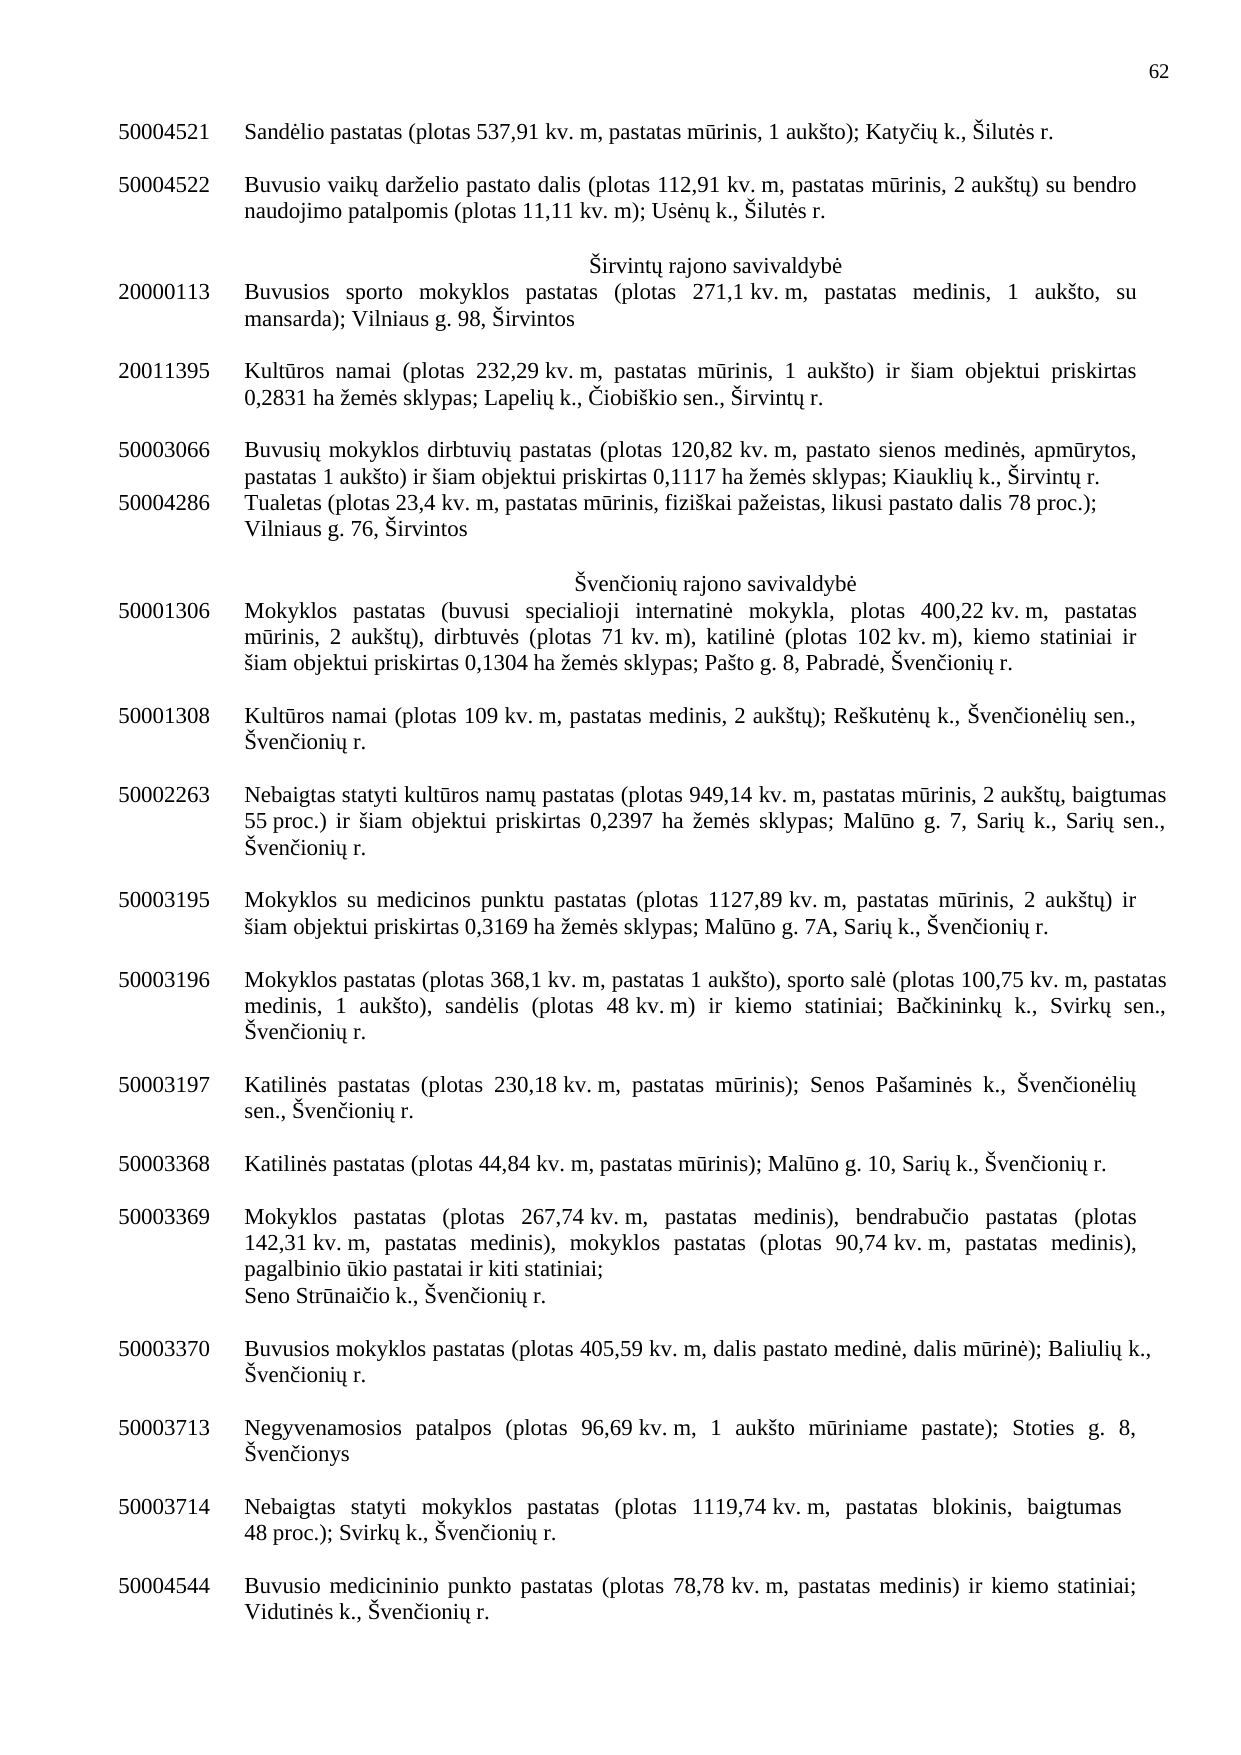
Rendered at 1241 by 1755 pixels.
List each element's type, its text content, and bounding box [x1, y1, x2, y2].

table_cell [1178, 1493, 1192, 1545]
table_cell [1198, 1176, 1240, 1203]
table_cell Mokyklos pastatas (buvusi specialioji internatinė mokykla, plotas 400,22 kv. m, pastatas mūrinis, 2 aukštų), dirbtuvės (plotas 71 kv. m), katilinė (plotas 102 kv. m), kiemo statiniai ir šiam objektui priskirtas 0,1304 ha žemės sklypas; Pašto g. 8, Pabradė, Švenčionių r. [233, 597, 1148, 676]
table_cell 50002263 [101, 781, 233, 860]
table_cell [1178, 278, 1192, 331]
table_cell Švenčionių rajono savivaldybė [233, 570, 1198, 597]
table_cell [1148, 1414, 1163, 1466]
table_cell [1198, 358, 1240, 410]
table_cell [1178, 702, 1192, 755]
table_cell Kultūros namai (plotas 232,29 kv. m, pastatas mūrinis, 1 aukšto) ir šiam objektui priskirtas 0,2831 ha žemės sklypas; Lapelių k., Čiobiškio sen., Širvintų r. [233, 358, 1148, 410]
table_cell [1198, 597, 1240, 676]
table_cell Kultūros namai (plotas 109 kv. m, pastatas medinis, 2 aukštų); Reškutėnų k., Švenčionėlių sen., Švenčionių r. [233, 702, 1148, 755]
table_cell [1198, 1414, 1240, 1466]
table_cell [1198, 410, 1240, 436]
table_cell [1198, 1203, 1240, 1308]
table_cell 50004544 [101, 1572, 233, 1624]
table_cell 20000113 [101, 278, 233, 331]
table_cell 50003370 [101, 1335, 233, 1387]
table_cell [1193, 1335, 1198, 1387]
table_cell [1163, 1335, 1178, 1387]
table_cell [1163, 436, 1178, 489]
table_cell [1198, 118, 1240, 144]
table_cell 50004286 [101, 489, 233, 542]
table_cell [1163, 171, 1178, 223]
table_cell [1148, 597, 1163, 676]
table_cell [1198, 1150, 1240, 1176]
table_cell [1193, 436, 1198, 489]
table_cell Mokyklos pastatas (plotas 267,74 kv. m, pastatas medinis), bendrabučio pastatas (plotas 142,31 kv. m, pastatas medinis), mokyklos pastatas (plotas 90,74 kv. m, pastatas medinis), pagalbinio ūkio pastatai ir kiti statiniai; Seno Strūnaičio k., Švenčionių r. [233, 1203, 1148, 1308]
table_cell [101, 1466, 1198, 1493]
table_cell [1198, 781, 1240, 860]
table_cell [1198, 1572, 1240, 1624]
table_cell [1193, 1071, 1198, 1124]
table_cell Buvusio vaikų darželio pastato dalis (plotas 112,91 kv. m, pastatas mūrinis, 2 aukštų) su bendro naudojimo patalpomis (plotas 11,11 kv. m); Usėnų k., Šilutės r. [233, 171, 1148, 223]
table_cell [1163, 702, 1178, 755]
table_cell [101, 939, 1198, 966]
table_cell [1198, 887, 1240, 939]
table_cell [1163, 118, 1178, 144]
table_cell [101, 1545, 1198, 1572]
table_cell Buvusios mokyklos pastatas (plotas 405,59 kv. m, dalis pastato medinė, dalis mūrinė); Baliulių k., Švenčionių r. [233, 1335, 1163, 1387]
table_cell 50004522 [101, 171, 233, 223]
table_cell [1148, 702, 1163, 755]
table_cell [1198, 939, 1240, 966]
table_cell Nebaigtas statyti mokyklos pastatas (plotas 1119,74 kv. m, pastatas blokinis, baigtumas 48 proc.); Svirkų k., Švenčionių r. [233, 1493, 1148, 1545]
table_cell [1163, 1150, 1178, 1176]
table_cell [101, 224, 1198, 250]
table_cell [1193, 887, 1198, 939]
table_cell [1163, 489, 1178, 542]
table_cell [1198, 252, 1240, 278]
table_cell [1198, 224, 1240, 250]
table_cell [101, 542, 1198, 568]
table_cell [1148, 887, 1163, 939]
table_cell [1198, 755, 1240, 781]
table_cell 50003368 [101, 1150, 233, 1176]
table_cell [1193, 1493, 1198, 1545]
table_cell [1178, 171, 1192, 223]
table_cell [1148, 436, 1163, 489]
table_cell [1198, 278, 1240, 331]
table_cell [101, 570, 233, 597]
table_cell [1198, 542, 1240, 568]
table_cell [1193, 489, 1198, 542]
table_cell Mokyklos pastatas (plotas 368,1 kv. m, pastatas 1 aukšto), sporto salė (plotas 100,75 kv. m, pastatas medinis, 1 aukšto), sandėlis (plotas 48 kv. m) ir kiemo statiniai; Bačkininkų k., Svirkų sen., Švenčionių r. [233, 966, 1178, 1045]
table_cell [101, 410, 1198, 436]
table_cell Buvusios sporto mokyklos pastatas (plotas 271,1 kv. m, pastatas medinis, 1 aukšto, su mansarda); Vilniaus g. 98, Širvintos [233, 278, 1148, 331]
table_cell 50003713 [101, 1414, 233, 1466]
table_cell 50003714 [101, 1493, 233, 1545]
table_cell [1193, 278, 1198, 331]
table_cell [1198, 1124, 1240, 1150]
table_cell [1178, 118, 1192, 144]
table_cell [1178, 489, 1192, 542]
table_cell [1198, 436, 1240, 489]
table_cell [1178, 966, 1192, 1045]
table_cell [1163, 597, 1178, 676]
table_cell Katilinės pastatas (plotas 230,18 kv. m, pastatas mūrinis); Senos Pašaminės k., Švenčionėlių sen., Švenčionių r. [233, 1071, 1148, 1124]
table_cell [1198, 1387, 1240, 1414]
table_cell [1148, 1493, 1163, 1545]
table_cell [1198, 1545, 1240, 1572]
table_cell [1193, 702, 1198, 755]
table_cell [1198, 676, 1240, 702]
table_cell [1148, 1150, 1163, 1176]
table_cell [1178, 597, 1192, 676]
table_cell 20011395 [101, 358, 233, 410]
table_cell [1178, 887, 1192, 939]
table_cell [1198, 1045, 1240, 1071]
table_cell Širvintų rajono savivaldybė [233, 252, 1198, 278]
table_cell [1163, 1493, 1178, 1545]
table_cell [101, 331, 1198, 357]
table_cell [101, 1124, 1198, 1150]
table_cell [1198, 1308, 1240, 1334]
table_cell Tualetas (plotas 23,4 kv. m, pastatas mūrinis, fiziškai pažeistas, likusi pastato dalis 78 proc.); Vilniaus g. 76, Širvintos [233, 489, 1148, 542]
table_cell [1148, 489, 1163, 542]
table_cell [1193, 781, 1198, 860]
table_cell [1193, 1203, 1198, 1308]
table_cell [1178, 1335, 1192, 1387]
table_cell [1198, 331, 1240, 357]
table_cell [1198, 489, 1240, 542]
table_cell [1163, 1572, 1178, 1624]
table_cell [1198, 171, 1240, 223]
table_cell [1178, 781, 1192, 860]
table_cell 50003197 [101, 1071, 233, 1124]
table_cell [1178, 1150, 1192, 1176]
table_cell [1178, 1572, 1192, 1624]
table_cell Buvusio medicininio punkto pastatas (plotas 78,78 kv. m, pastatas medinis) ir kiemo statiniai; Vidutinės k., Švenčionių r. [233, 1572, 1148, 1624]
table_cell [1178, 358, 1192, 410]
table_cell [1193, 966, 1198, 1045]
table_cell [1148, 358, 1163, 410]
table_cell [1163, 1203, 1178, 1308]
table_cell [1148, 118, 1163, 144]
table_cell [1178, 1203, 1192, 1308]
table_cell [1163, 1071, 1178, 1124]
table_cell [1148, 278, 1163, 331]
table_cell [101, 860, 1198, 887]
table_cell [1193, 171, 1198, 223]
table_cell 50001308 [101, 702, 233, 755]
table_cell [1198, 570, 1240, 597]
table_cell [1198, 1493, 1240, 1545]
table_cell [1148, 1203, 1163, 1308]
table_cell [1198, 966, 1240, 1045]
table_cell [1198, 860, 1240, 887]
table_cell [101, 755, 1198, 781]
table_cell [1193, 1414, 1198, 1466]
table_cell 50003195 [101, 887, 233, 939]
table_cell [1163, 1414, 1178, 1466]
table_cell Buvusių mokyklos dirbtuvių pastatas (plotas 120,82 kv. m, pastato sienos medinės, apmūrytos, pastatas 1 aukšto) ir šiam objektui priskirtas 0,1117 ha žemės sklypas; Kiauklių k., Širvintų r. [233, 436, 1148, 489]
table_cell [1198, 145, 1240, 171]
table_cell [1148, 171, 1163, 223]
table_cell [1193, 597, 1198, 676]
table_cell [1193, 118, 1198, 144]
table_cell [1193, 358, 1198, 410]
table_cell [1148, 1071, 1163, 1124]
table_cell [1178, 1414, 1192, 1466]
table_cell Sandėlio pastatas (plotas 537,91 kv. m, pastatas mūrinis, 1 aukšto); Katyčių k., Šilutės r. [233, 118, 1148, 144]
table_cell [1198, 1466, 1240, 1493]
table_cell [1178, 1071, 1192, 1124]
table_cell [101, 676, 1198, 702]
table_cell [1163, 887, 1178, 939]
table_cell [101, 1176, 1198, 1203]
table_cell Negyvenamosios patalpos (plotas 96,69 kv. m, 1 aukšto mūriniame pastate); Stoties g. 8, Švenčionys [233, 1414, 1148, 1466]
table_cell [101, 252, 233, 278]
table_cell [101, 145, 1198, 171]
table_cell 50003196 [101, 966, 233, 1045]
table_cell Nebaigtas statyti kultūros namų pastatas (plotas 949,14 kv. m, pastatas mūrinis, 2 aukštų, baigtumas 55 proc.) ir šiam objektui priskirtas 0,2397 ha žemės sklypas; Malūno g. 7, Sarių k., Sarių sen., Švenčionių r. [233, 781, 1178, 860]
table_cell [1148, 1572, 1163, 1624]
table_cell [1198, 1335, 1240, 1387]
table_cell Mokyklos su medicinos punktu pastatas (plotas 1127,89 kv. m, pastatas mūrinis, 2 aukštų) ir šiam objektui priskirtas 0,3169 ha žemės sklypas; Malūno g. 7A, Sarių k., Švenčionių r. [233, 887, 1148, 939]
table_cell [1163, 358, 1178, 410]
table_cell [101, 1387, 1198, 1414]
table_cell [101, 1308, 1198, 1334]
table_cell 50004521 [101, 118, 233, 144]
table_cell 50003066 [101, 436, 233, 489]
table_cell [1178, 436, 1192, 489]
table_cell [1193, 1150, 1198, 1176]
table_cell 50003369 [101, 1203, 233, 1308]
table_cell [101, 1045, 1198, 1071]
table_cell [1198, 1071, 1240, 1124]
table_cell [1198, 702, 1240, 755]
table_cell 50001306 [101, 597, 233, 676]
table_cell Katilinės pastatas (plotas 44,84 kv. m, pastatas mūrinis); Malūno g. 10, Sarių k., Švenčionių r. [233, 1150, 1148, 1176]
table_cell [1193, 1572, 1198, 1624]
table_cell [1163, 278, 1178, 331]
